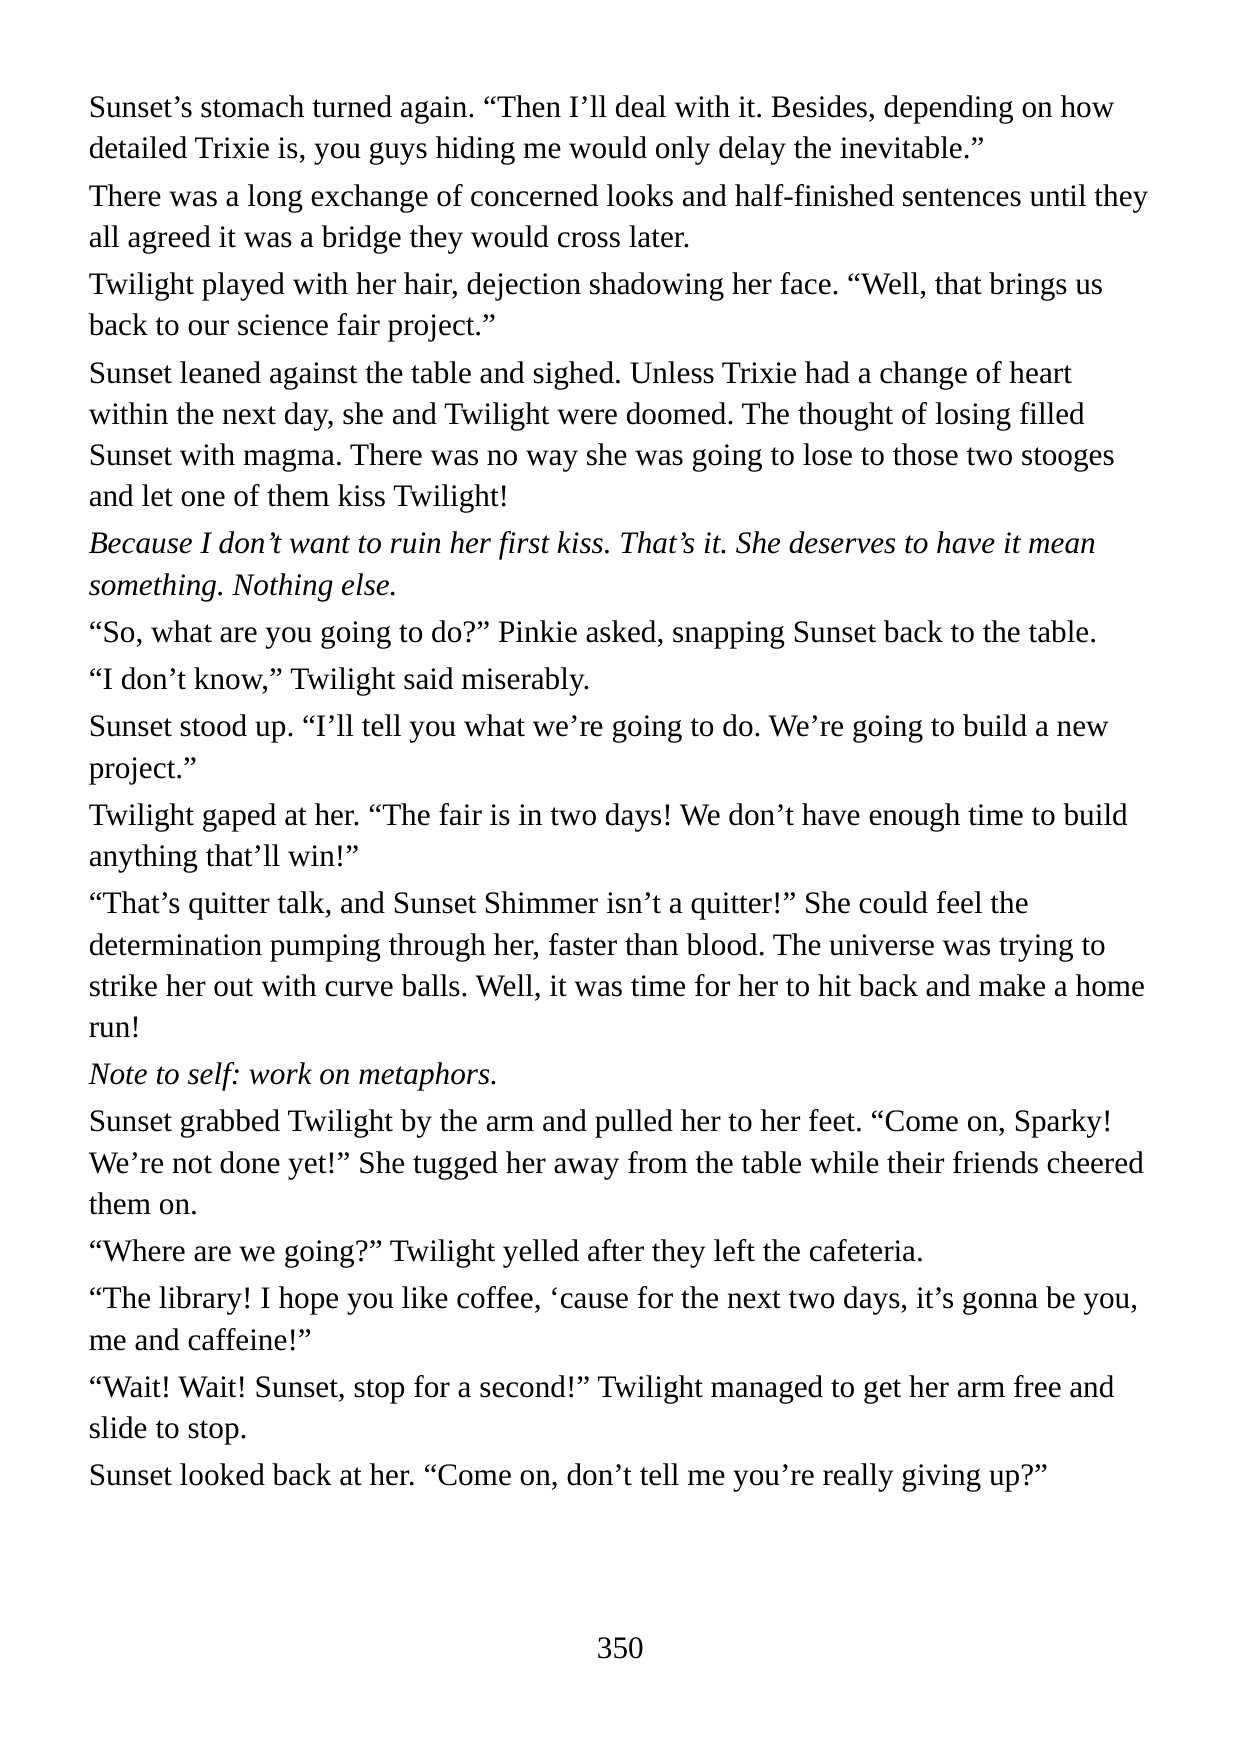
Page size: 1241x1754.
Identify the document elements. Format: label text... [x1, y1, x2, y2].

text “The library! I hope you like coffee, ‘cause for the next two days, it’s gonna be you, me and caffeine!” [88, 1279, 1152, 1357]
text Note to self: work on metaphors. [88, 1055, 1152, 1091]
text Twilight gaped at her. “The fair is in two days! We don’t have enough time to build anything that’ll win!” [88, 796, 1152, 873]
text “That’s quitter talk, and Sunset Shimmer isn’t a quitter!” She could feel the determination pumping through her, faster than blood. The universe was trying to strike her out with curve balls. Well, it was time for her to hit back and make a home run! [88, 884, 1152, 1044]
text “Wait! Wait! Sunset, stop for a second!” Twilight managed to get her arm free and slide to stop. [88, 1368, 1152, 1445]
text Sunset leaned against the table and sighed. Unless Trixie had a change of heart within the next day, she and Twilight were doomed. The thought of losing filled Sunset with magma. There was no way she was going to lose to those two stooges and let one of them kiss Twilight! [88, 354, 1152, 513]
text “Where are we going?” Twilight yelled after they left the cafeteria. [88, 1232, 1152, 1268]
text “So, what are you going to do?” Pinkie asked, snapping Sunset back to the table. [88, 613, 1152, 649]
text Because I don’t want to ruin her first kiss. That’s it. She deserves to have it mean something. Nothing else. [88, 525, 1152, 602]
text There was a long exchange of concerned looks and half-finished sentences until they all agreed it was a bridge they would cross later. [88, 177, 1152, 254]
text Sunset’s stomach turned again. “Then I’ll deal with it. Besides, depending on how detailed Trixie is, you guys hiding me would only delay the inevitable.” [88, 88, 1152, 166]
text Twilight played with her hair, dejection shadowing her face. “Well, that brings us back to our science fair project.” [88, 265, 1152, 343]
text “I don’t know,” Twilight said miserably. [88, 660, 1152, 696]
text Sunset stood up. “I’ll tell you what we’re going to do. We’re going to build a new project.” [88, 708, 1152, 785]
text Sunset grabbed Twilight by the arm and pulled her to her feet. “Come on, Sparky! We’re not done yet!” She tugged her away from the table while their friends cheered them on. [88, 1103, 1152, 1221]
text Sunset looked back at her. “Come on, don’t tell me you’re really giving up?” [88, 1456, 1152, 1492]
